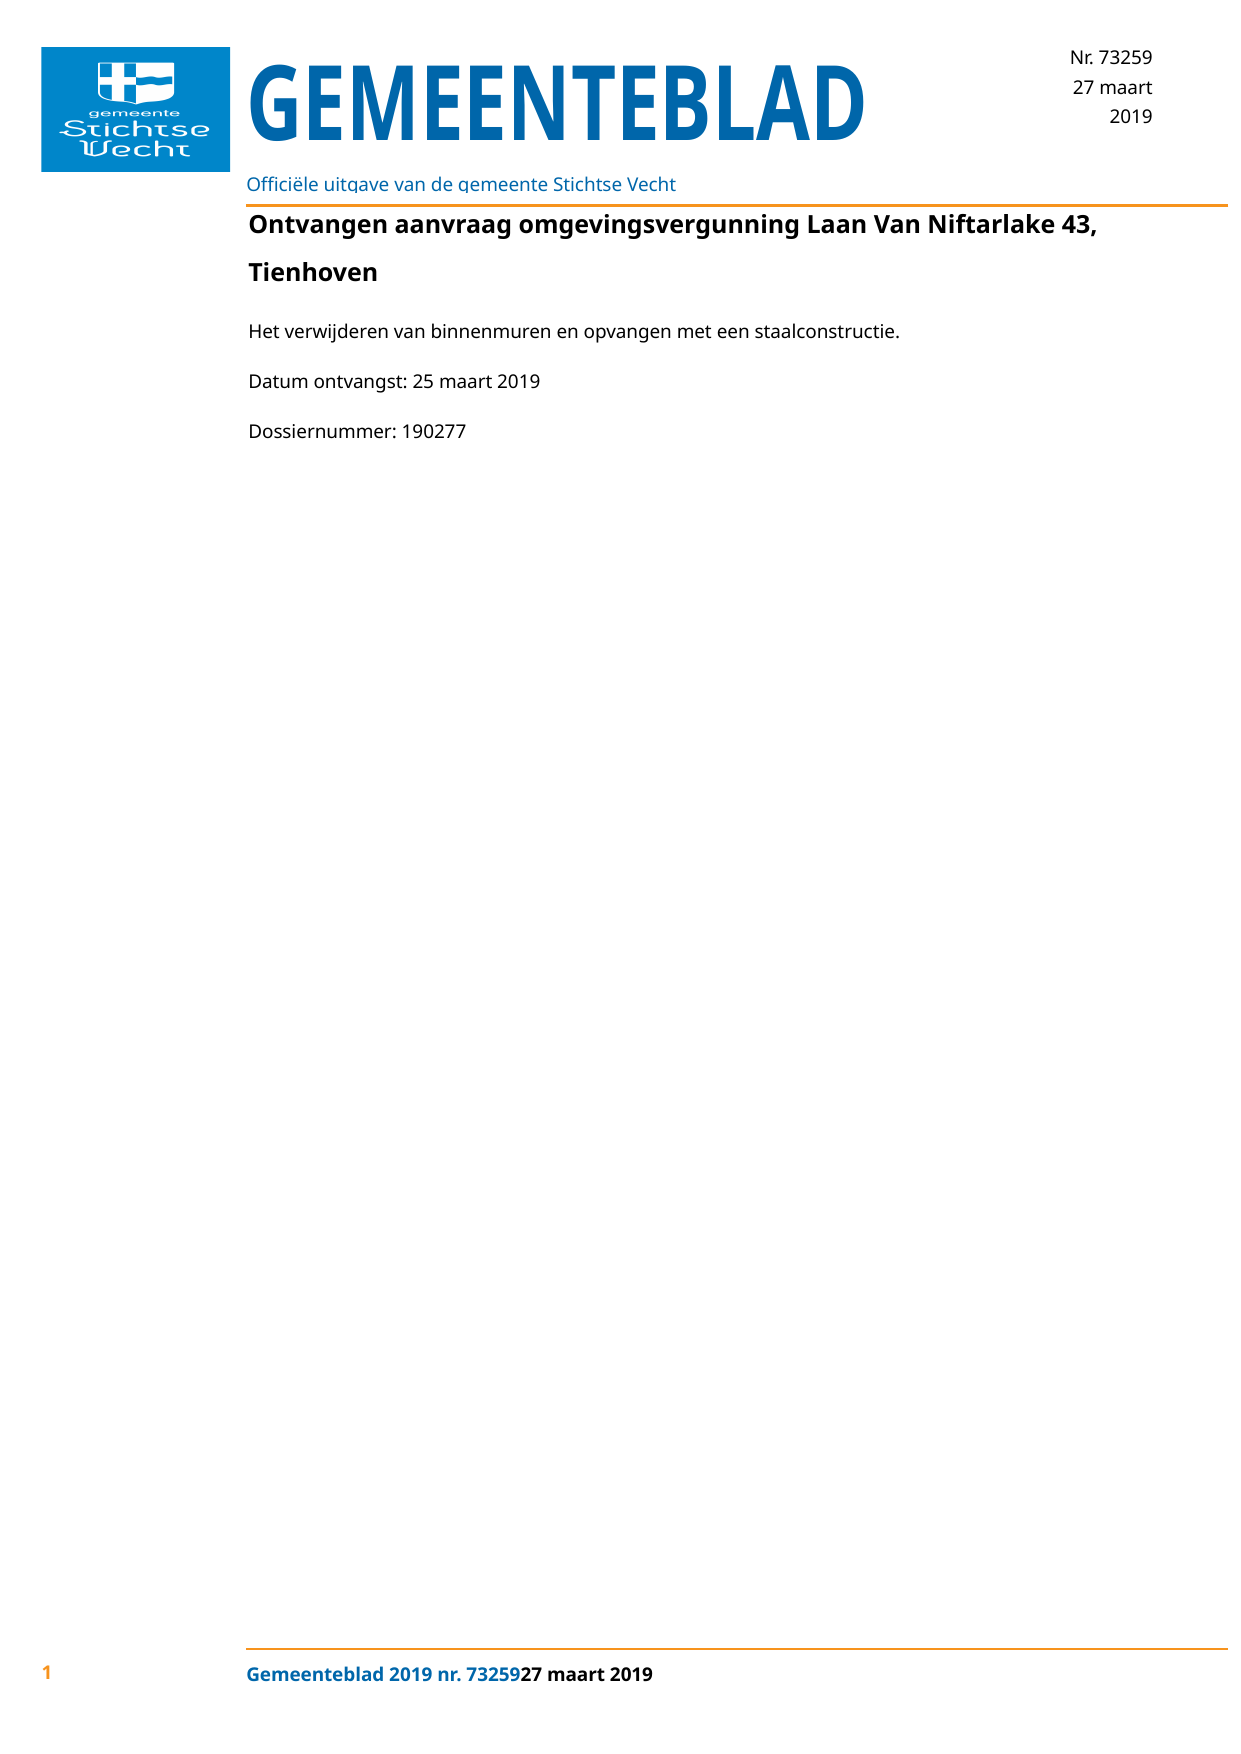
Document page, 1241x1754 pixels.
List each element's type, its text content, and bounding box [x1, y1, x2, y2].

picture [137, 63, 174, 103]
text Datum ontvangst: 25 maart 2019 [248, 368, 1152, 394]
text Het verwijderen van binnenmuren en opvangen met een staalconstructie. [248, 318, 1152, 344]
picture [99, 63, 135, 101]
text Ontvangen aanvraag omgevingsvergunning Laan Van Niftarlake 43, Tienhoven [248, 207, 1152, 288]
text Dossiernummer: 190277 [248, 419, 1152, 444]
